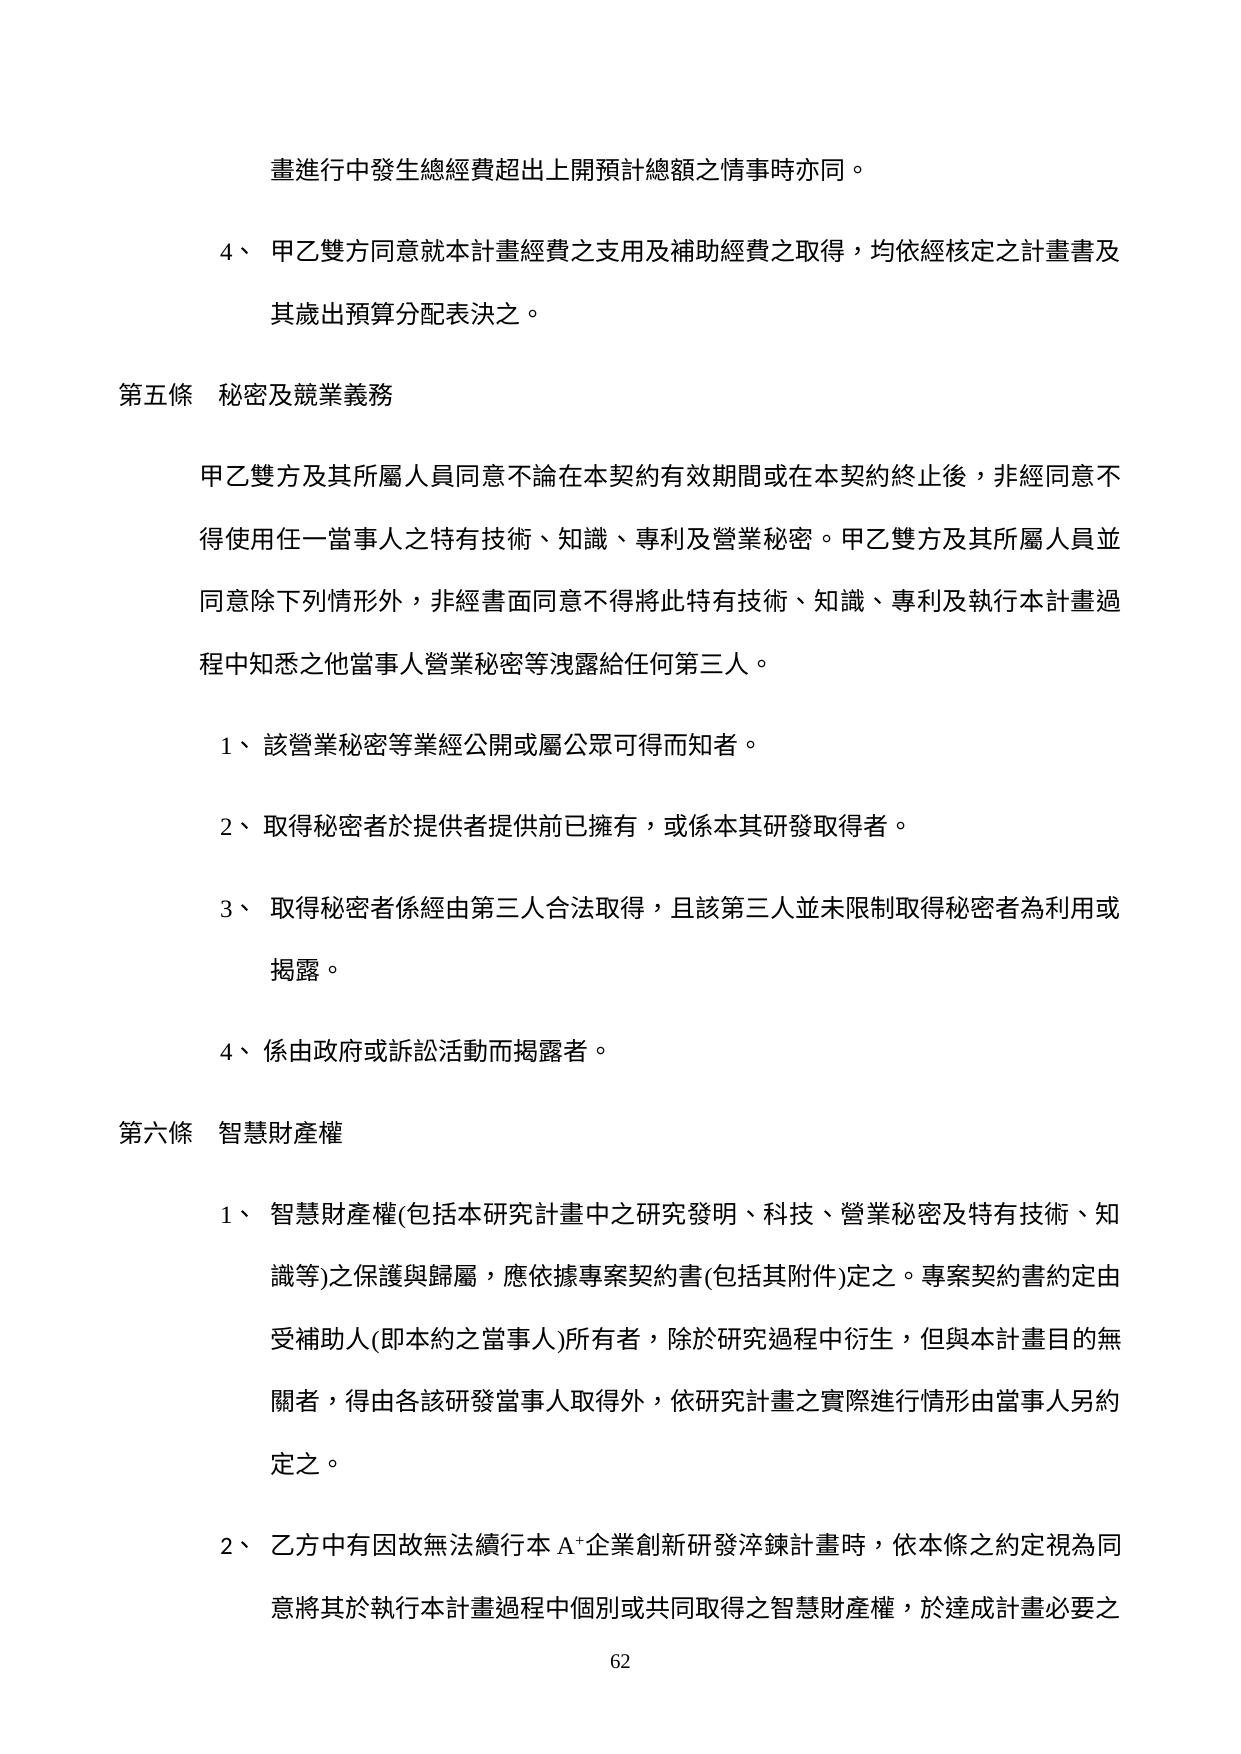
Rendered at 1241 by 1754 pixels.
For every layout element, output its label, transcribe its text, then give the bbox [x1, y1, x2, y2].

list 該營業秘密等業經公開或屬公眾可得而知者。 [220, 702, 1122, 764]
text 甲乙雙方及其所屬人員同意不論在本契約有效期間或在本契約終止後，非經同意不得使用任一當事人之特有技術、知識、專利及營業秘密。甲乙雙方及其所屬人員並同意除下列情形外，非經書面同意不得將此特有技術、知識、專利及執行本計畫過程中知悉之他當事人營業秘密等洩露給任何第三人。 [199, 433, 1122, 683]
list 取得秘密者於提供者提供前已擁有，或係本其研發取得者。 [220, 783, 1122, 846]
text 第六條 智慧財產權 [118, 1089, 1122, 1152]
list 係由政府或訴訟活動而揭露者。 [220, 1008, 1122, 1071]
list 取得秘密者係經由第三人合法取得，且該第三人並未限制取得秘密者為利用或揭露。 [220, 864, 1122, 989]
text 第五條 秘密及競業義務 [118, 352, 1122, 414]
list 甲乙雙方同意就本計畫經費之支用及補助經費之取得，均依經核定之計畫書及其歲出預算分配表決之。 [220, 208, 1122, 333]
list 畫進行中發生總經費超出上開預計總額之情事時亦同。 [220, 127, 1122, 189]
list 智慧財產權(包括本研究計畫中之研究發明、科技、營業秘密及特有技術、知識等)之保護與歸屬，應依據專案契約書(包括其附件)定之。專案契約書約定由受補助人(即本約之當事人)所有者，除於研究過程中衍生，但與本計畫目的無關者，得由各該研發當事人取得外，依研究計畫之實際進行情形由當事人另約定之。 [220, 1171, 1122, 1483]
list 乙方中有因故無法續行本A+企業創新研發淬鍊計畫時，依本條之約定視為同意將其於執行本計畫過程中個別或共同取得之智慧財產權，於達成計畫必要之 [220, 1502, 1122, 1627]
